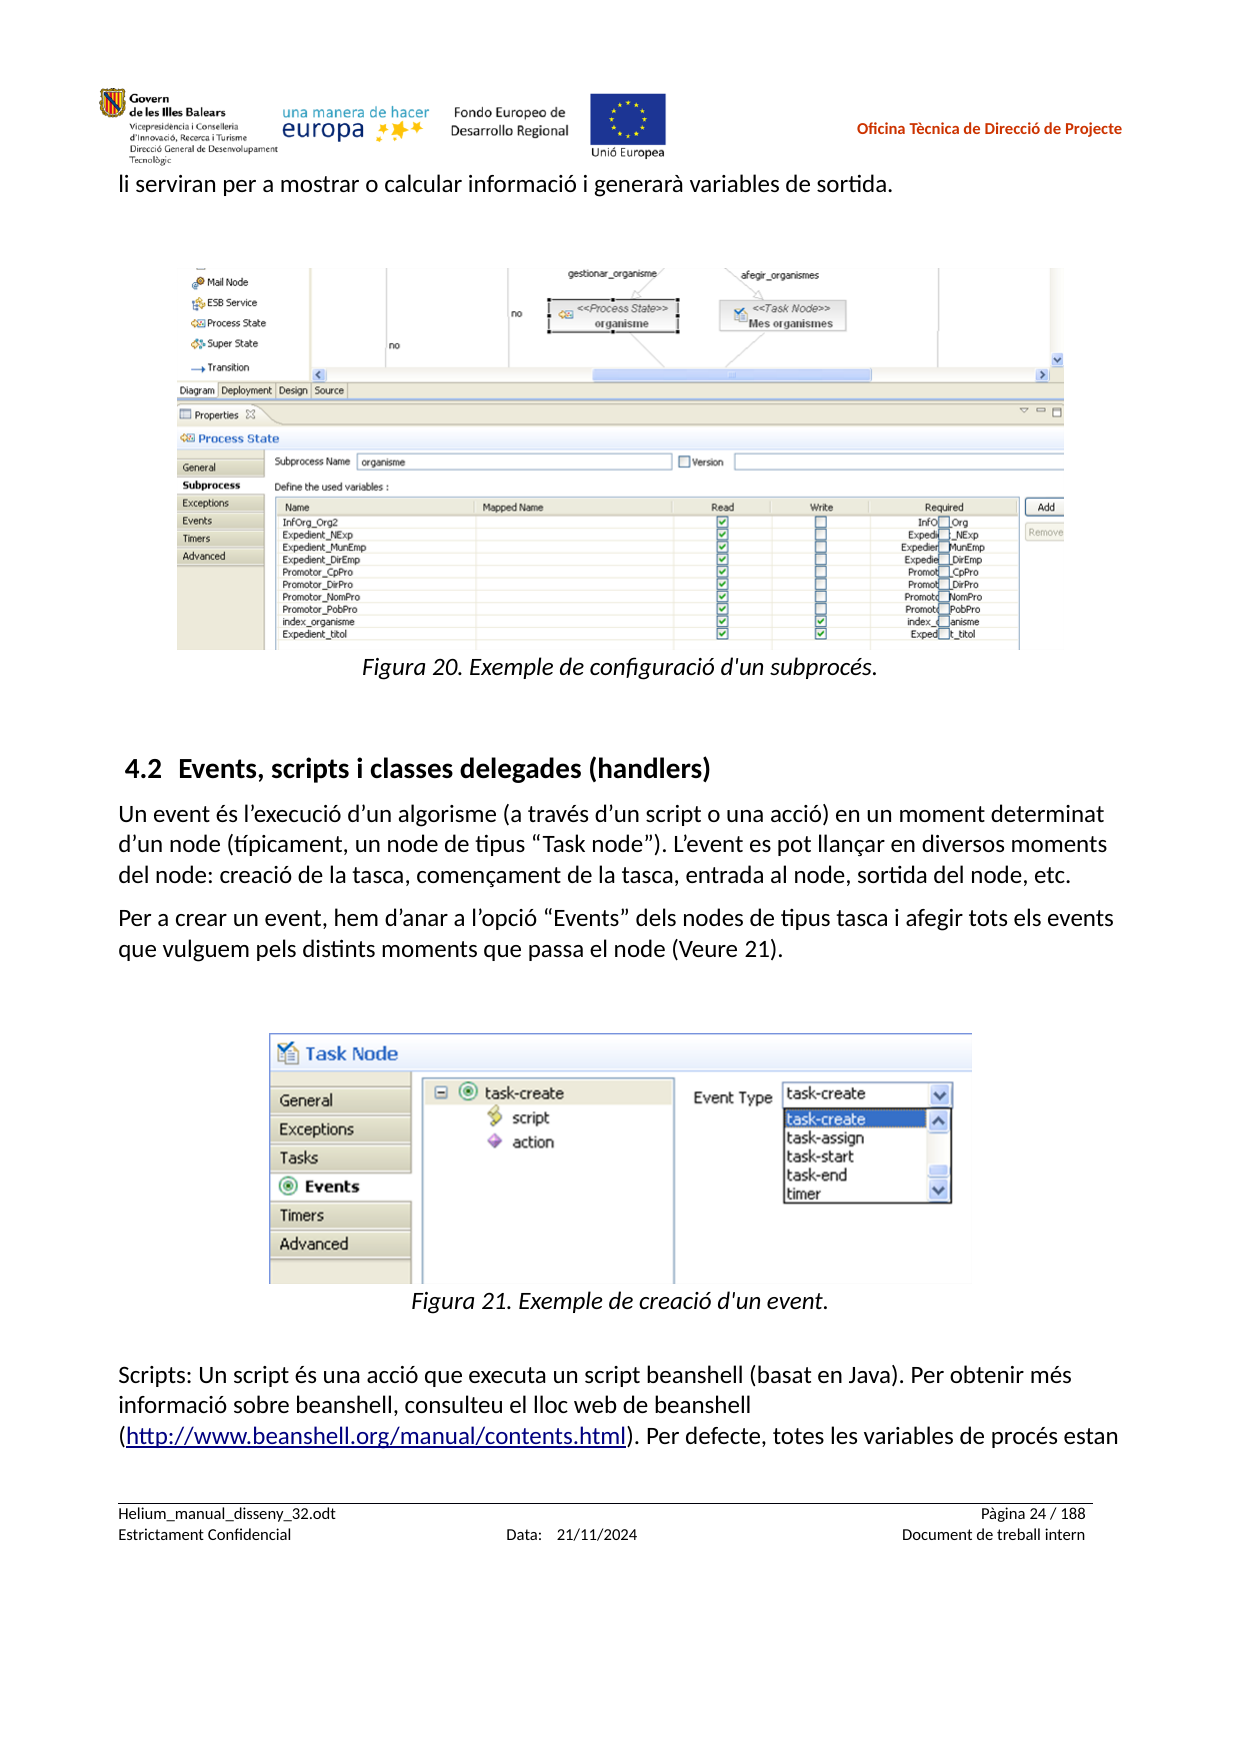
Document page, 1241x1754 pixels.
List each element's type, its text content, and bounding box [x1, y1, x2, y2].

text Scripts: Un script és una acció que executa un script beanshell (basat en Java). Per obtenir més informació sobre beanshell, consulteu el lloc web de beanshell (http://www.beanshell.org/manual/contents.html). Per defecte, totes les variables de procés estan [118, 1359, 1122, 1450]
subtitle Events, scripts i classes delegades (handlers) [118, 750, 1122, 786]
picture [175, 266, 1065, 652]
text Per a crear un event, hem d’anar a l’opció “Events” dels nodes de tipus tasca i afegir tots els events que vulguem pels distints moments que passa el node (Veure 21). [118, 902, 1122, 963]
text Figura 20. Exemple de configuració d'un subprocés. [175, 652, 1065, 682]
picture [267, 1031, 974, 1286]
text li serviran per a mostrar o calcular informació i generarà variables de sortida. [118, 168, 1122, 198]
text Figura 21. Exemple de creació d'un event. [267, 1286, 973, 1316]
picture [99, 87, 668, 166]
text Un event és l’execució d’un algorisme (a través d’un script o una acció) en un moment determinat d’un node (típicament, un node de tipus “Task node”). L’event es pot llançar en diversos moments del node: creació de la tasca, començament de la tasca, entrada al node, sortida del node, etc. [118, 798, 1122, 890]
